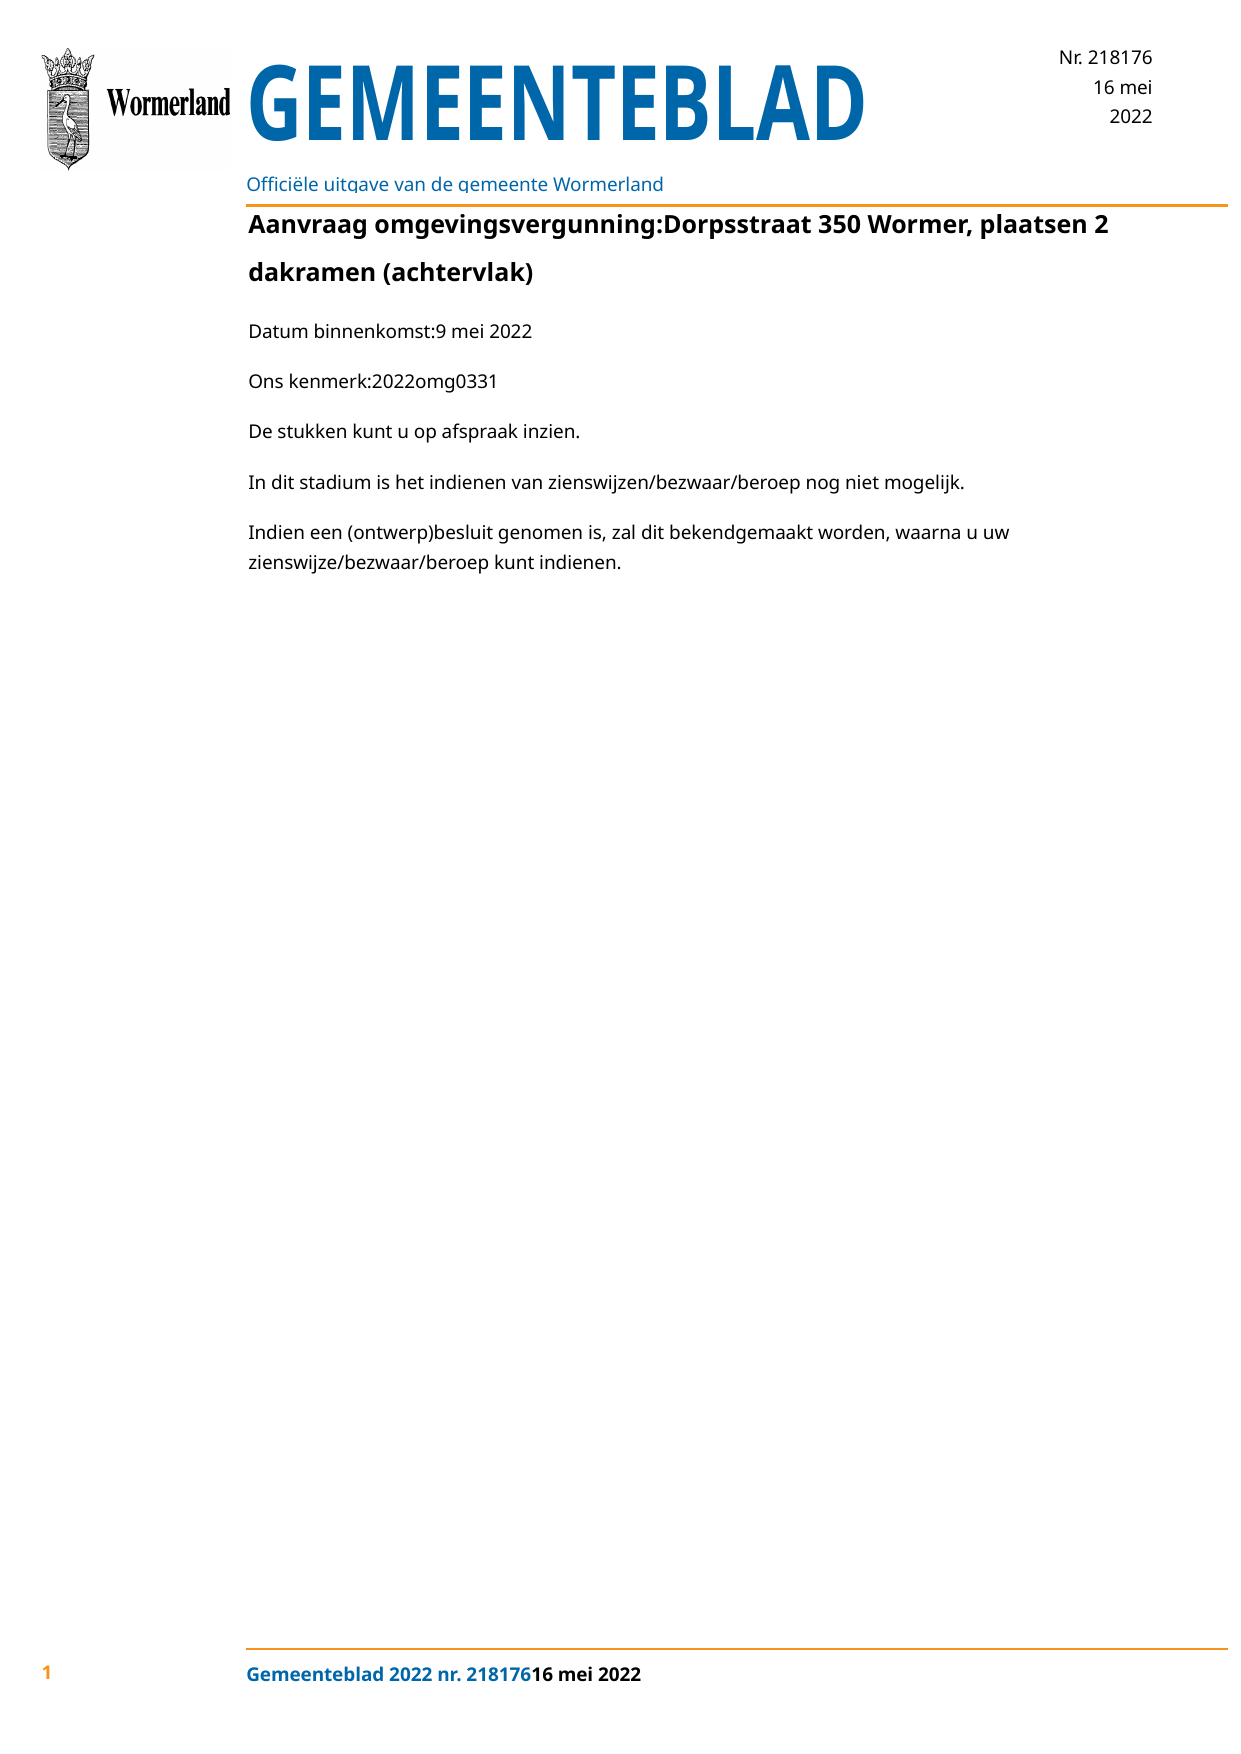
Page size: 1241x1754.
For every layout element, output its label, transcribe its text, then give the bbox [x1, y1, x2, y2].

text In dit stadium is het indienen van zienswijzen/bezwaar/beroep nog niet mogelijk. [248, 469, 1152, 495]
text De stukken kunt u op afspraak inzien. [248, 419, 1152, 444]
picture [41, 47, 231, 172]
text Datum binnenkomst:9 mei 2022 [248, 318, 1152, 344]
text Indien een (ontwerp)besluit genomen is, zal dit bekendgemaakt worden, waarna u uw zienswijze/bezwaar/beroep kunt indienen. [248, 519, 1152, 575]
text Aanvraag omgevingsvergunning:Dorpsstraat 350 Wormer, plaatsen 2 dakramen (achtervlak) [248, 207, 1152, 288]
text Ons kenmerk:2022omg0331 [248, 368, 1152, 394]
